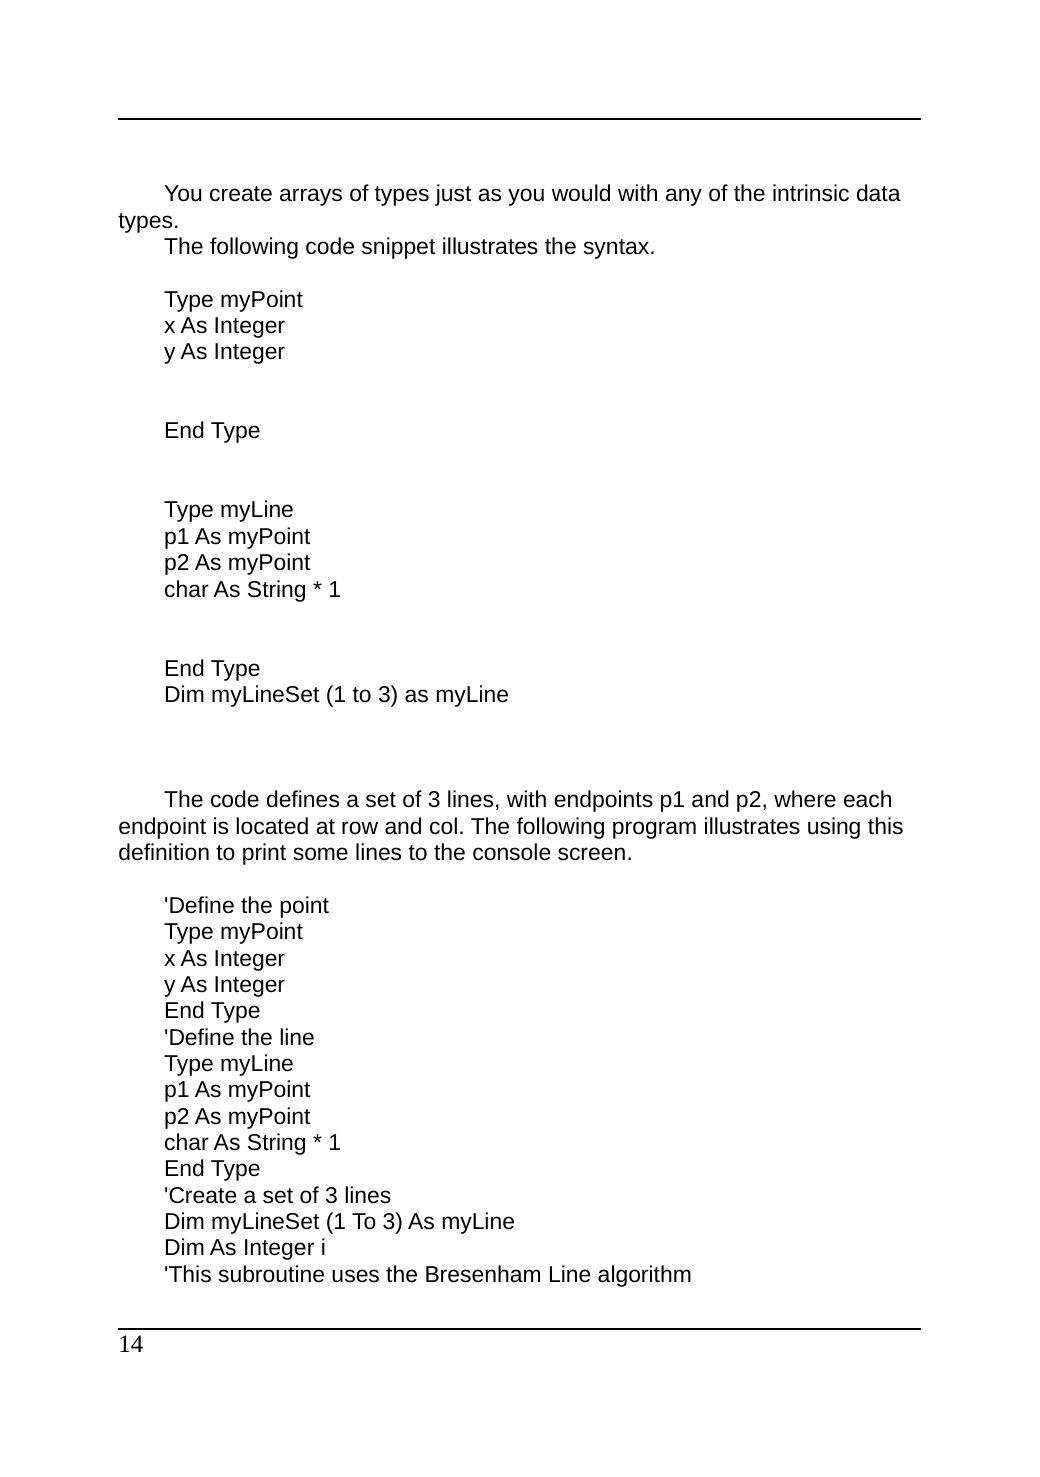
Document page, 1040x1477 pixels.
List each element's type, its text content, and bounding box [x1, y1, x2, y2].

text Type myLine [118, 1050, 921, 1076]
text Type myPoint [118, 286, 921, 312]
text End Type [118, 1155, 921, 1182]
text End Type [118, 997, 921, 1023]
text y As Integer [118, 338, 921, 365]
text y As Integer [118, 971, 921, 997]
text x As Integer [118, 944, 921, 971]
text char As String * 1 [118, 576, 921, 602]
text 'Define the line [118, 1023, 921, 1050]
text p1 As myPoint [118, 1076, 921, 1103]
text Type myPoint [118, 918, 921, 944]
text End Type [118, 417, 921, 444]
text p1 As myPoint [118, 523, 921, 549]
text Type myLine [118, 496, 921, 523]
text Dim As Integer i [118, 1234, 921, 1261]
text Dim myLineSet (1 to 3) as myLine [118, 681, 921, 707]
text 'Define the point [118, 892, 921, 918]
text 'Create a set of 3 lines [118, 1182, 921, 1208]
text You create arrays of types just as you would with any of the intrinsic data types. [118, 180, 921, 233]
text Dim myLineSet (1 To 3) As myLine [118, 1208, 921, 1234]
text char As String * 1 [118, 1129, 921, 1155]
text The following code snippet illustrates the syntax. [118, 233, 921, 259]
text End Type [118, 654, 921, 681]
text p2 As myPoint [118, 549, 921, 576]
text 'This subroutine uses the Bresenham Line algorithm [118, 1261, 921, 1287]
text p2 As myPoint [118, 1103, 921, 1129]
text x As Integer [118, 312, 921, 338]
text The code defines a set of 3 lines, with endpoints p1 and p2, where each endpoint is located at row and col. The following program illustrates using this definition to print some lines to the console screen. [118, 786, 921, 865]
